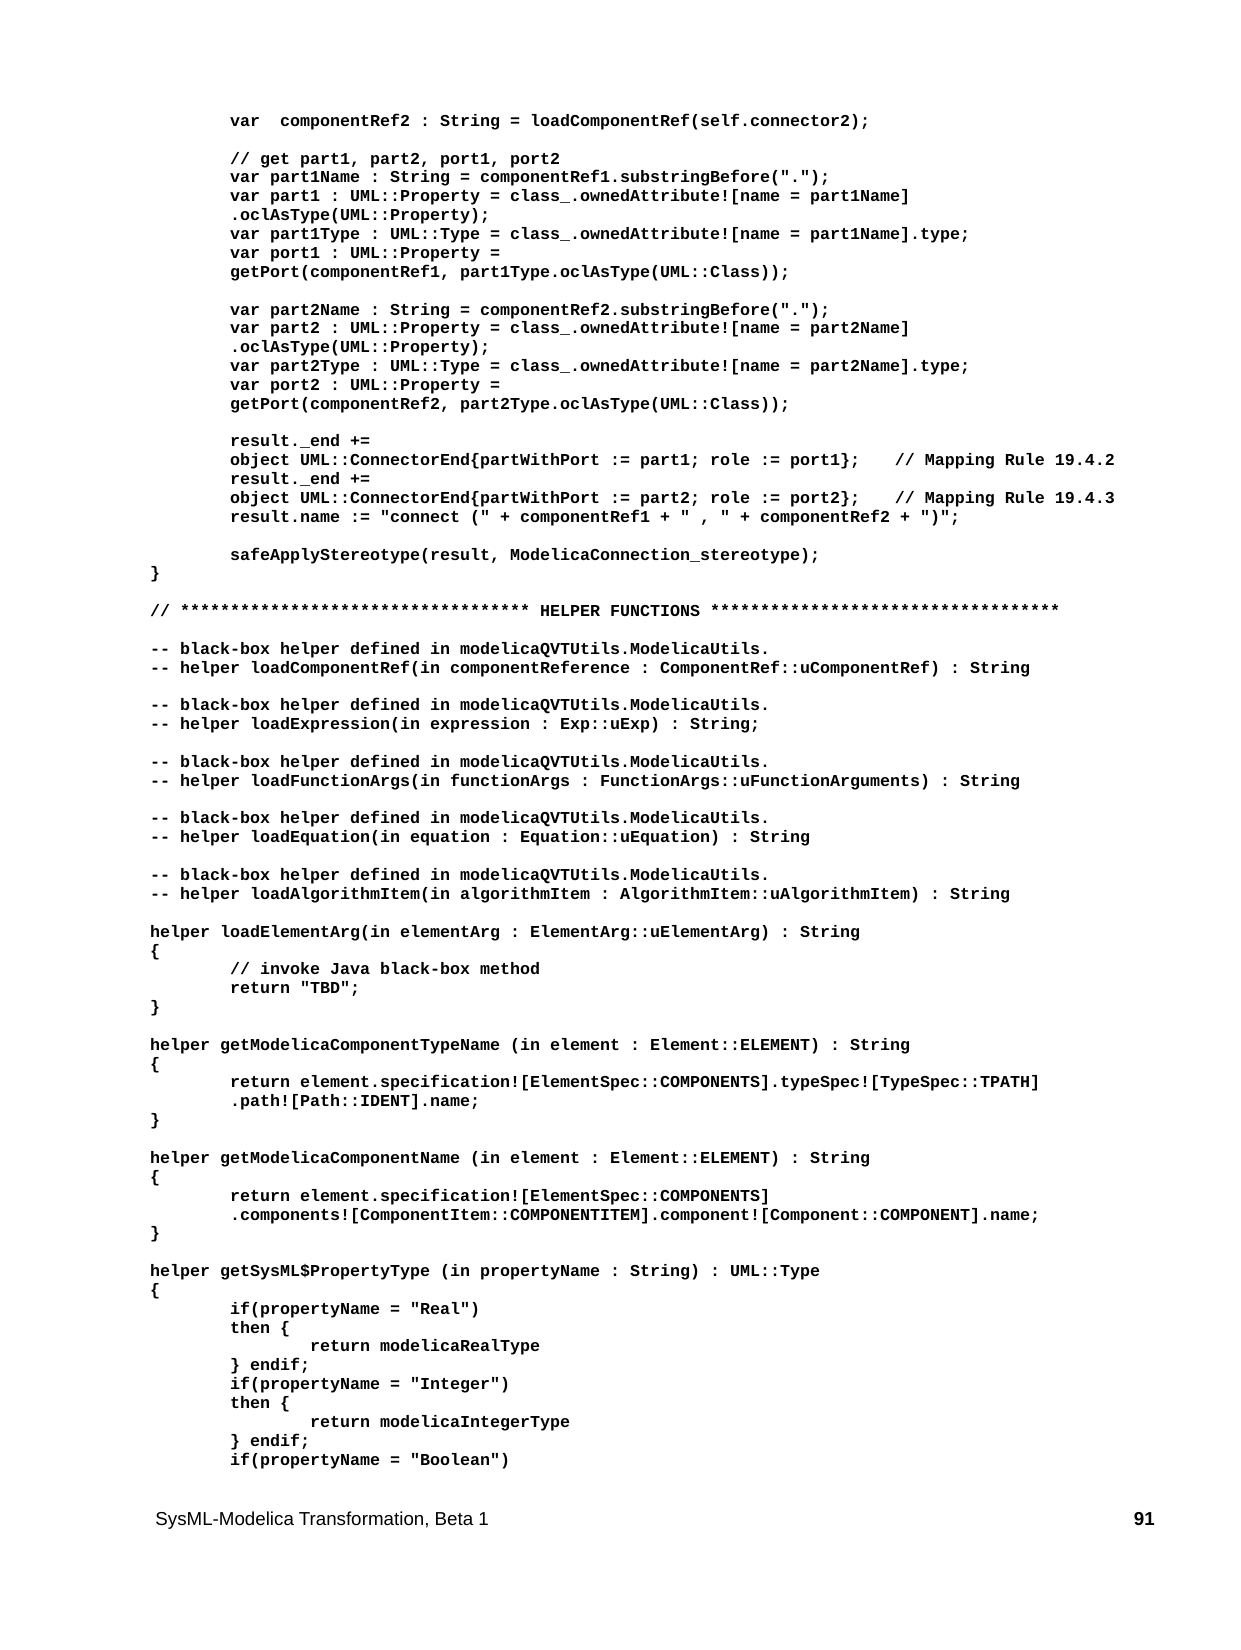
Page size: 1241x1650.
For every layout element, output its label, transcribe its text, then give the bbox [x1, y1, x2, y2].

text -- black-box helper defined in modelicaQVTUtils.ModelicaUtils. [150, 640, 1166, 659]
text .path![Path::IDENT].name; [150, 1093, 1166, 1112]
text // get part1, part2, port1, port2 [150, 150, 1166, 169]
text { [150, 1055, 1166, 1074]
text safeApplyStereotype(result, ModelicaConnection_stereotype); [150, 546, 1166, 565]
text return modelicaRealType [150, 1338, 1166, 1357]
text then { [150, 1319, 1166, 1338]
text helper getSysML$PropertyType (in propertyName : String) : UML::Type [150, 1263, 1166, 1281]
text return element.specification![ElementSpec::COMPONENTS] [150, 1187, 1166, 1206]
text var part2Type : UML::Type = class_.ownedAttribute![name = part2Name].type; [150, 358, 1166, 376]
text { [150, 1281, 1166, 1300]
text .oclAsType(UML::Property); [150, 339, 1166, 358]
text then { [150, 1394, 1166, 1413]
text var componentRef2 : String = loadComponentRef(self.connector2); [150, 112, 1166, 131]
text var part1Name : String = componentRef1.substringBefore("."); [150, 169, 1166, 188]
text result._end += [150, 433, 1166, 452]
text helper loadElementArg(in elementArg : ElementArg::uElementArg) : String [150, 923, 1166, 942]
text -- helper loadExpression(in expression : Exp::uExp) : String; [150, 716, 1166, 735]
text -- black-box helper defined in modelicaQVTUtils.ModelicaUtils. [150, 753, 1166, 772]
text var part1 : UML::Property = class_.ownedAttribute![name = part1Name] [150, 188, 1166, 207]
text } endif; [150, 1432, 1166, 1451]
text -- helper loadComponentRef(in componentReference : ComponentRef::uComponentRef) : String [150, 659, 1166, 678]
text var port2 : UML::Property = [150, 376, 1166, 395]
text getPort(componentRef2, part2Type.oclAsType(UML::Class)); [150, 395, 1166, 414]
text helper getModelicaComponentName (in element : Element::ELEMENT) : String [150, 1149, 1166, 1168]
text return modelicaIntegerType [150, 1413, 1166, 1432]
text } [150, 565, 1166, 584]
text } [150, 1225, 1166, 1244]
text -- black-box helper defined in modelicaQVTUtils.ModelicaUtils. [150, 697, 1166, 716]
text // invoke Java black-box method [150, 961, 1166, 980]
text if(propertyName = "Real") [150, 1300, 1166, 1319]
text if(propertyName = "Integer") [150, 1376, 1166, 1394]
text object UML::ConnectorEnd{partWithPort := part2; role := port2}; // Mapping Rule 19.4.3 [150, 489, 1166, 508]
text -- helper loadEquation(in equation : Equation::uEquation) : String [150, 829, 1166, 848]
text var part1Type : UML::Type = class_.ownedAttribute![name = part1Name].type; [150, 226, 1166, 244]
text return "TBD"; [150, 980, 1166, 999]
text var part2Name : String = componentRef2.substringBefore("."); [150, 301, 1166, 320]
text } endif; [150, 1357, 1166, 1376]
text -- helper loadAlgorithmItem(in algorithmItem : AlgorithmItem::uAlgorithmItem) : String [150, 886, 1166, 904]
text var port1 : UML::Property = [150, 244, 1166, 263]
text result._end += [150, 471, 1166, 489]
text -- black-box helper defined in modelicaQVTUtils.ModelicaUtils. [150, 810, 1166, 829]
text } [150, 999, 1166, 1017]
text var part2 : UML::Property = class_.ownedAttribute![name = part2Name] [150, 320, 1166, 339]
text if(propertyName = "Boolean") [150, 1451, 1166, 1470]
text object UML::ConnectorEnd{partWithPort := part1; role := port1}; // Mapping Rule 19.4.2 [150, 452, 1166, 471]
text helper getModelicaComponentTypeName (in element : Element::ELEMENT) : String [150, 1036, 1166, 1055]
text result.name := "connect (" + componentRef1 + " , " + componentRef2 + ")"; [150, 508, 1166, 527]
text // *********************************** HELPER FUNCTIONS *********************************** [150, 603, 1166, 622]
text .components![ComponentItem::COMPONENTITEM].component![Component::COMPONENT].name; [150, 1206, 1166, 1225]
text -- black-box helper defined in modelicaQVTUtils.ModelicaUtils. [150, 867, 1166, 886]
text return element.specification![ElementSpec::COMPONENTS].typeSpec![TypeSpec::TPATH] [150, 1074, 1166, 1093]
text } [150, 1112, 1166, 1131]
text .oclAsType(UML::Property); [150, 207, 1166, 226]
text -- helper loadFunctionArgs(in functionArgs : FunctionArgs::uFunctionArguments) : String [150, 772, 1166, 791]
text { [150, 942, 1166, 961]
text getPort(componentRef1, part1Type.oclAsType(UML::Class)); [150, 263, 1166, 282]
text { [150, 1168, 1166, 1187]
